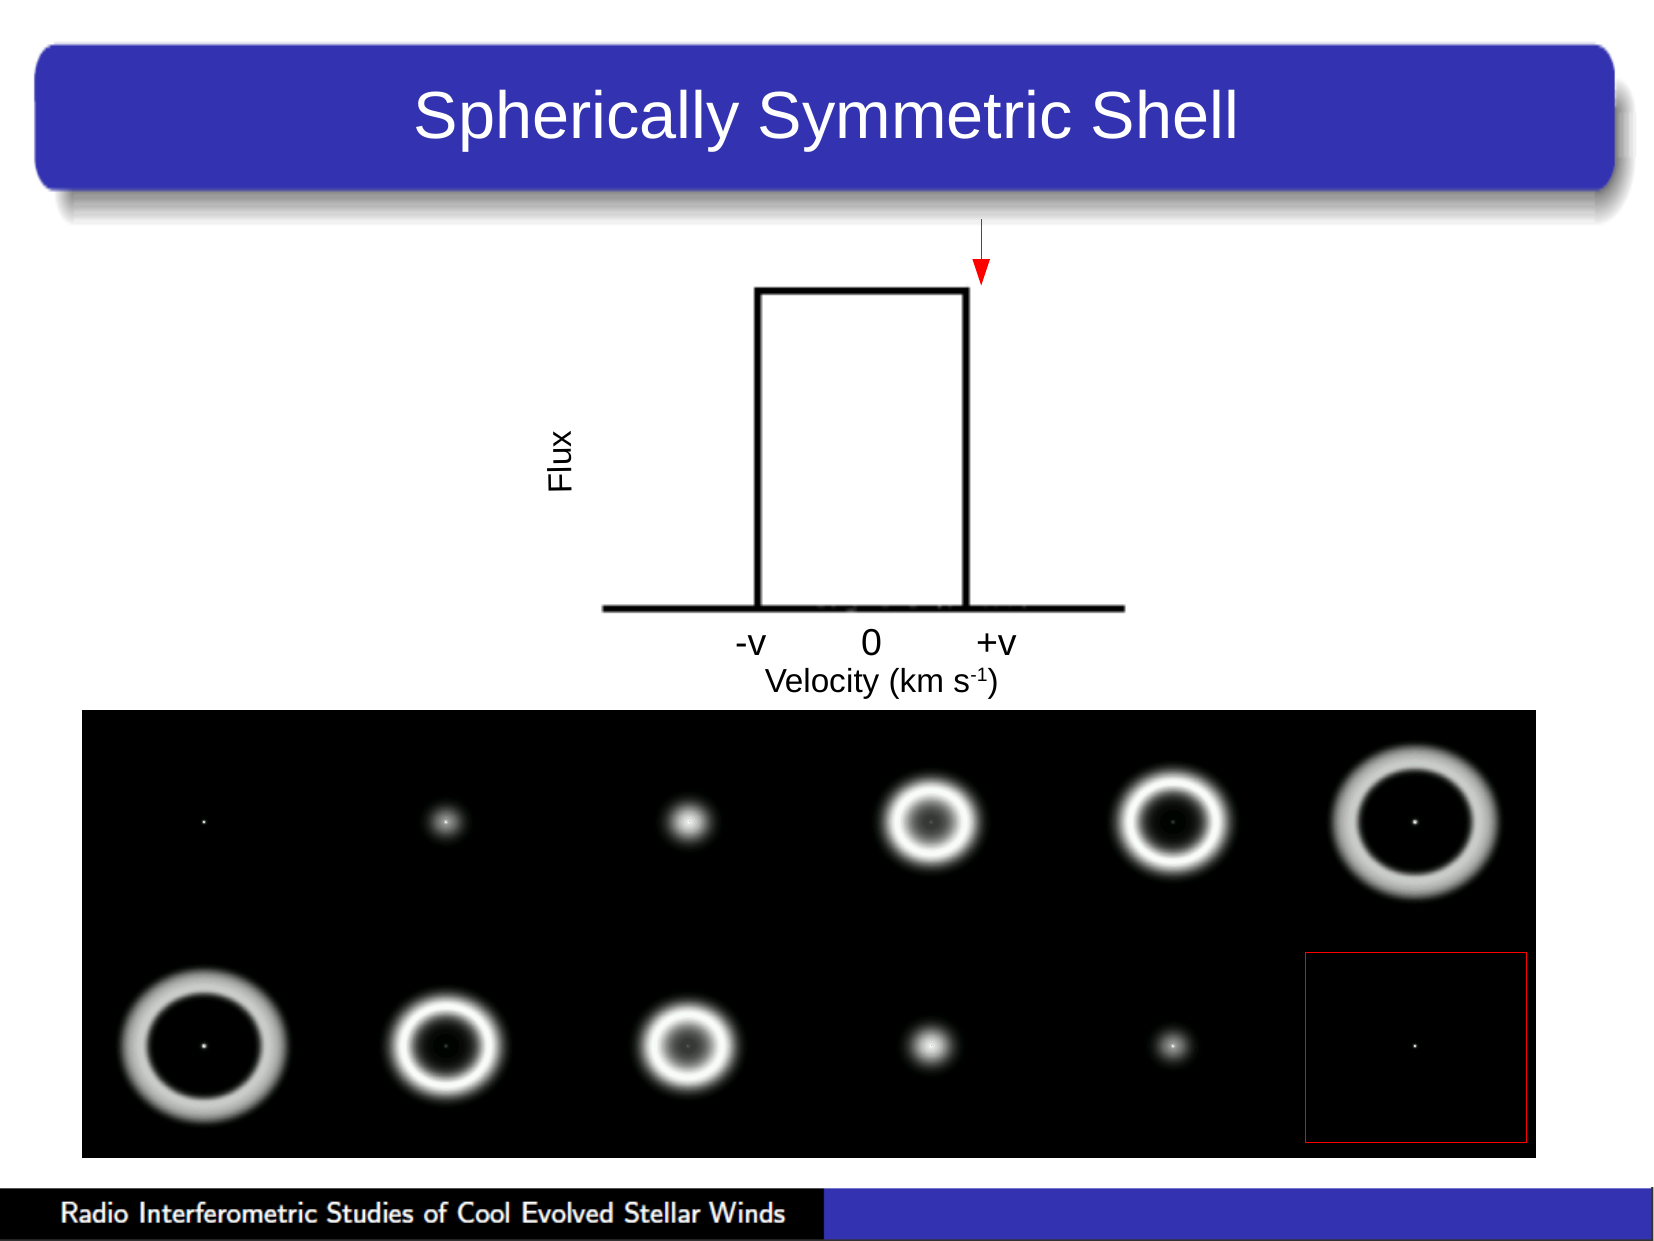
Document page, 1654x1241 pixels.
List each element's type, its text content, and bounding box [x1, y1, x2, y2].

text_box Spherically Symmetric Shell [59, 70, 1595, 236]
picture [590, 258, 1243, 621]
picture [0, 1187, 1654, 1241]
text_box Velocity (km s-1) [750, 671, 1075, 709]
picture [23, 29, 1648, 237]
text_box -v 0 +v [720, 614, 1105, 671]
text_box Flux [531, 324, 587, 509]
picture [82, 710, 1536, 1158]
